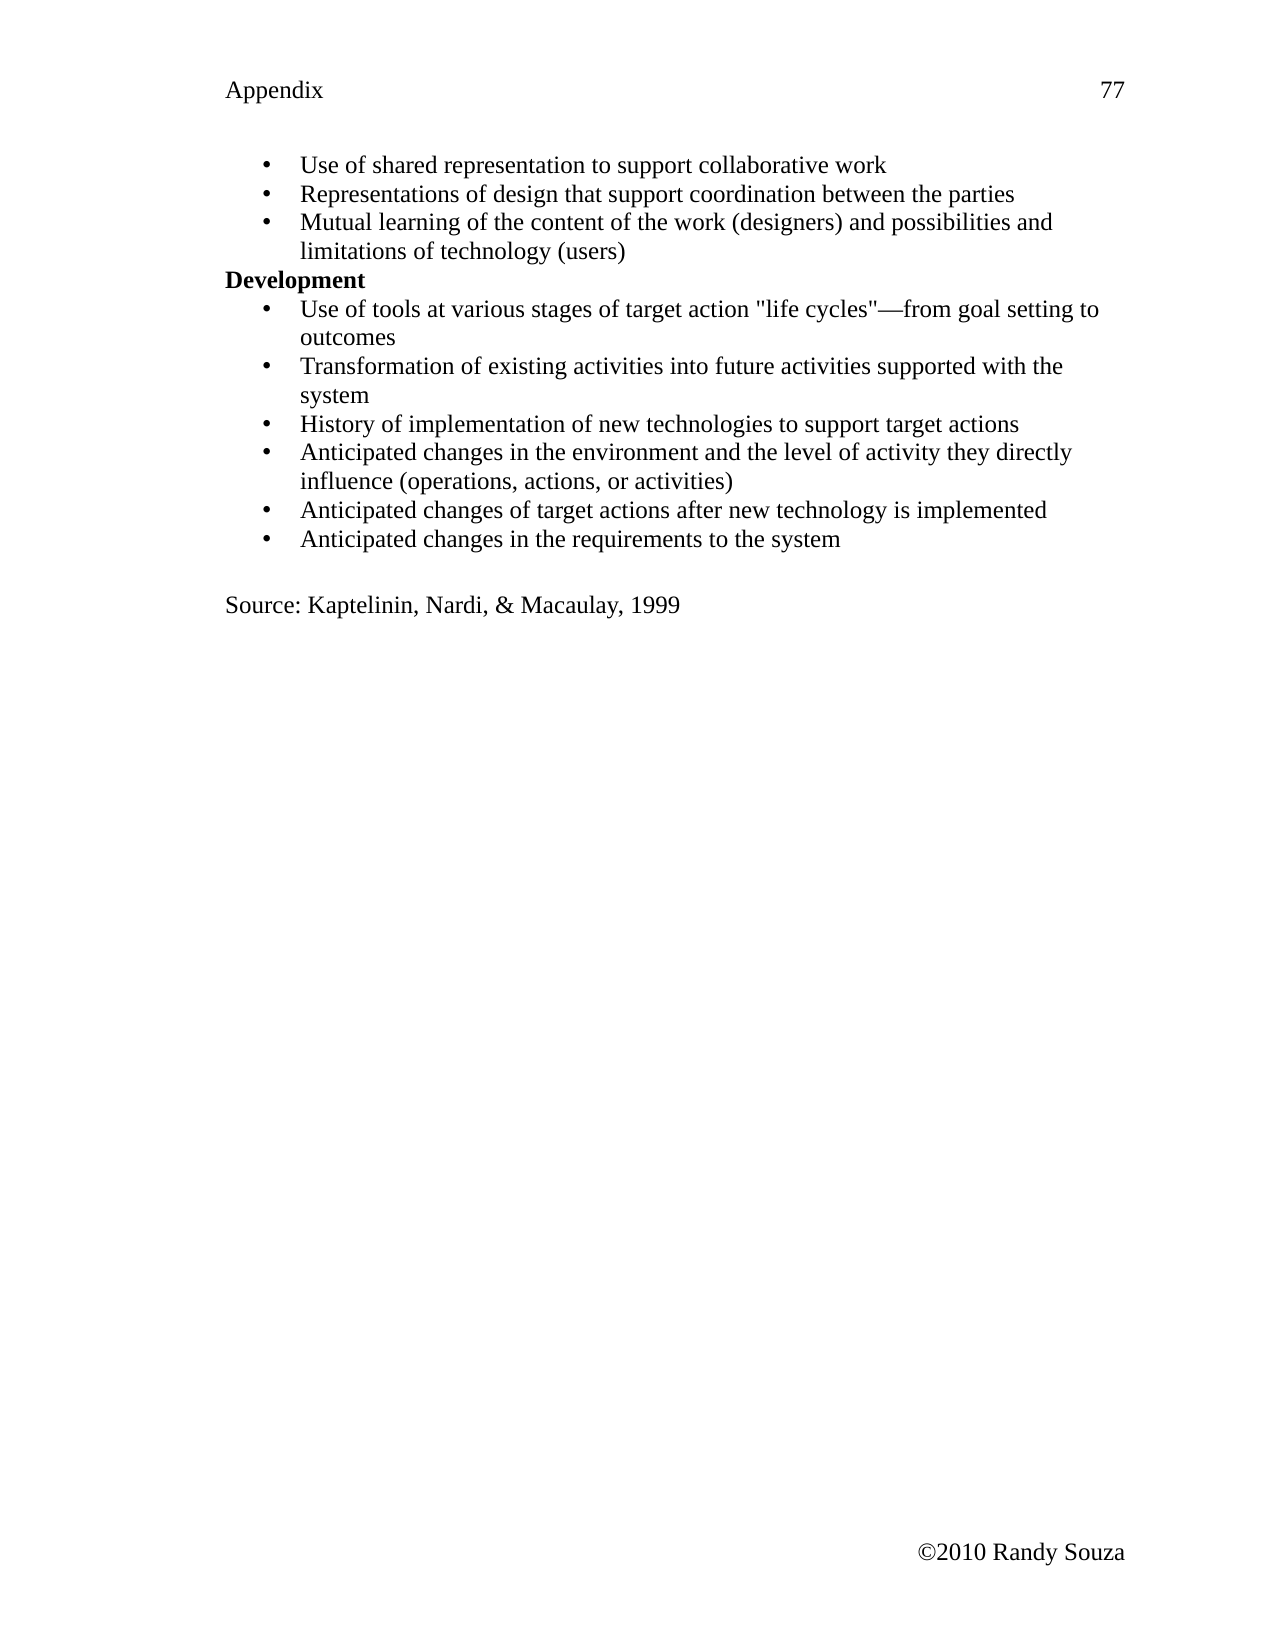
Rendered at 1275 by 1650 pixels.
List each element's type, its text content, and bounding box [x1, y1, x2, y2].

list Anticipated changes in the environment and the level of activity they directly influence (operations, actions, or activities) [262, 437, 1125, 495]
list Mutual learning of the content of the work (designers) and possibilities and limitations of technology (users) [262, 207, 1125, 265]
list History of implementation of new technologies to support target actions [262, 409, 1125, 437]
list Anticipated changes in the requirements to the system [262, 524, 1125, 552]
list Representations of design that support coordination between the parties [262, 179, 1125, 207]
list Transformation of existing activities into future activities supported with the system [262, 351, 1125, 409]
text Development [225, 265, 1125, 294]
list Use of shared representation to support collaborative work [262, 150, 1125, 179]
list Use of tools at various stages of target action "life cycles"—from goal setting to outcomes [262, 294, 1125, 351]
list Anticipated changes of target actions after new technology is implemented [262, 495, 1125, 524]
text Source: Kaptelinin, Nardi, & Macaulay, 1999 [225, 590, 1125, 619]
